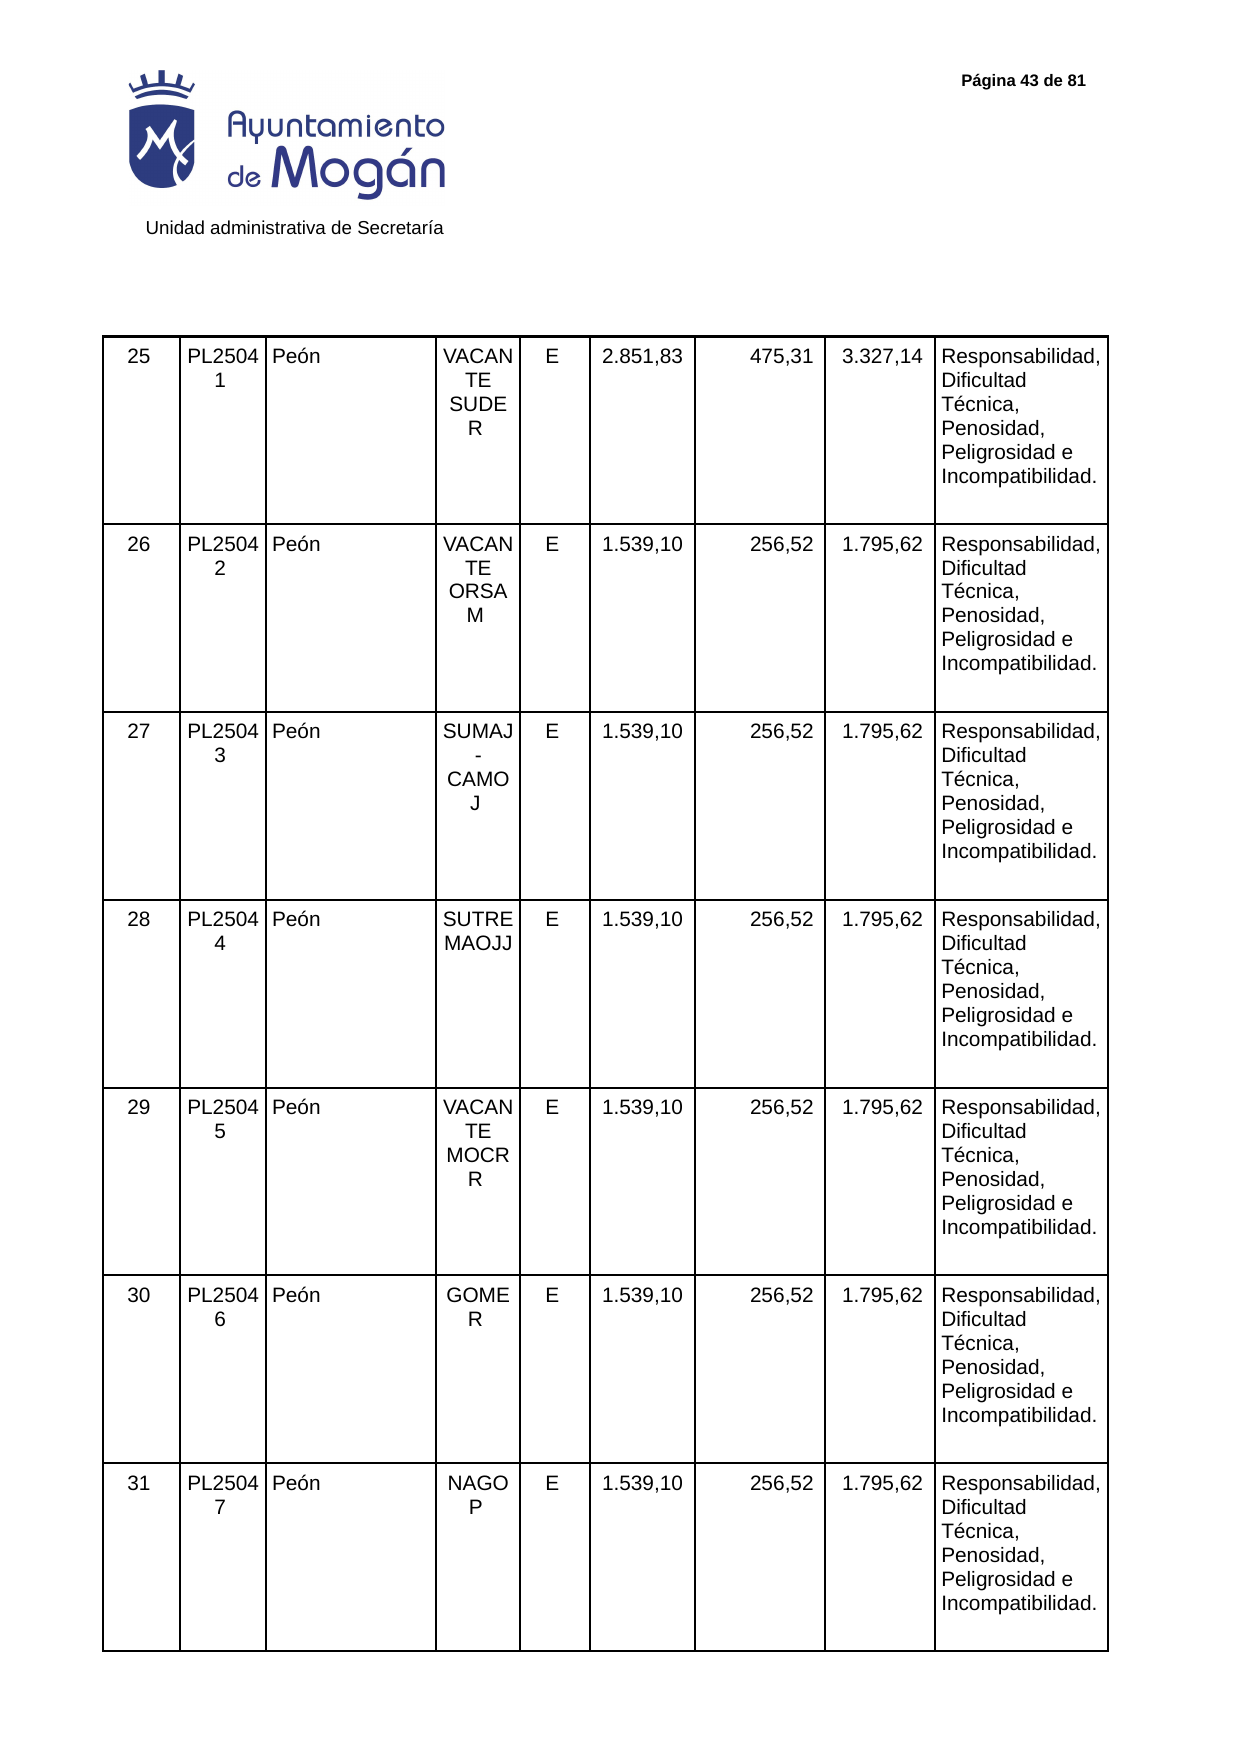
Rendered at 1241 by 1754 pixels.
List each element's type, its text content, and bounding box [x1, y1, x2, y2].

table_cell Responsabilidad, Dificultad Técnica, Penosidad, Peligrosidad e Incompatibilidad. [936, 713, 1107, 899]
table_cell Responsabilidad, Dificultad Técnica, Penosidad, Peligrosidad e Incompatibilidad. [936, 901, 1107, 1087]
table_cell Peón [267, 525, 435, 711]
table_cell E [521, 1464, 589, 1650]
table_cell 31 [104, 1464, 179, 1650]
table_cell PL25043 [181, 713, 265, 899]
table_cell 29 [104, 1089, 179, 1274]
table_cell 30 [104, 1276, 179, 1462]
table_cell 256,52 [696, 713, 824, 899]
table_cell 256,52 [696, 1276, 824, 1462]
table_cell 1.539,10 [591, 1464, 694, 1650]
table_cell 28 [104, 901, 179, 1087]
table_cell 3.327,14 [826, 338, 934, 523]
table_cell E [521, 525, 589, 711]
table_cell 26 [104, 525, 179, 711]
table_cell E [521, 901, 589, 1087]
table_cell VACANTE MOCRR [437, 1089, 519, 1274]
table_cell E [521, 1089, 589, 1274]
table_cell Peón [267, 338, 435, 523]
table_cell Responsabilidad, Dificultad Técnica, Penosidad, Peligrosidad e Incompatibilidad. [936, 1276, 1107, 1462]
table_cell E [521, 713, 589, 899]
table_cell 256,52 [696, 525, 824, 711]
table_cell NAGOP [437, 1464, 519, 1650]
table_cell Responsabilidad, Dificultad Técnica, Penosidad, Peligrosidad e Incompatibilidad. [936, 1089, 1107, 1274]
table_cell E [521, 338, 589, 523]
table_cell Responsabilidad, Dificultad Técnica, Penosidad, Peligrosidad e Incompatibilidad. [936, 1464, 1107, 1650]
table_cell 27 [104, 713, 179, 899]
table_cell Peón [267, 713, 435, 899]
table_cell 1.539,10 [591, 1089, 694, 1274]
table_cell VACANTE SUDER [437, 338, 519, 523]
table_cell Peón [267, 1089, 435, 1274]
table_cell GOMER [437, 1276, 519, 1462]
table_cell Peón [267, 1464, 435, 1650]
table_cell Responsabilidad, Dificultad Técnica, Penosidad, Peligrosidad e Incompatibilidad. [936, 525, 1107, 711]
table_cell PL25044 [181, 901, 265, 1087]
table_cell 1.795,62 [826, 1276, 934, 1462]
table_cell 256,52 [696, 901, 824, 1087]
table_cell 2.851,83 [591, 338, 694, 523]
table_cell Responsabilidad, Dificultad Técnica, Penosidad, Peligrosidad e Incompatibilidad. [936, 338, 1107, 523]
table_cell PL25042 [181, 525, 265, 711]
table_cell 1.795,62 [826, 1464, 934, 1650]
table_cell VACANTE ORSAM [437, 525, 519, 711]
table_cell 1.795,62 [826, 525, 934, 711]
table_cell SUMAJ -CAMOJ [437, 713, 519, 899]
table_cell Peón [267, 901, 435, 1087]
table_cell E [521, 1276, 589, 1462]
table_cell PL25045 [181, 1089, 265, 1274]
table_cell 256,52 [696, 1464, 824, 1650]
table_cell 1.795,62 [826, 713, 934, 899]
table_cell 1.539,10 [591, 713, 694, 899]
table_cell 256,52 [696, 1089, 824, 1274]
table_cell 1.795,62 [826, 901, 934, 1087]
table_cell PL25041 [181, 338, 265, 523]
table_cell SUTRE MAOJJ [437, 901, 519, 1087]
table_cell 25 [104, 338, 179, 523]
table_cell 1.539,10 [591, 1276, 694, 1462]
picture [128, 70, 445, 206]
table_cell Peón [267, 1276, 435, 1462]
table_cell PL25046 [181, 1276, 265, 1462]
table_cell 1.795,62 [826, 1089, 934, 1274]
table_cell 475,31 [696, 338, 824, 523]
table_cell 1.539,10 [591, 901, 694, 1087]
table_cell PL25047 [181, 1464, 265, 1650]
table_cell 1.539,10 [591, 525, 694, 711]
